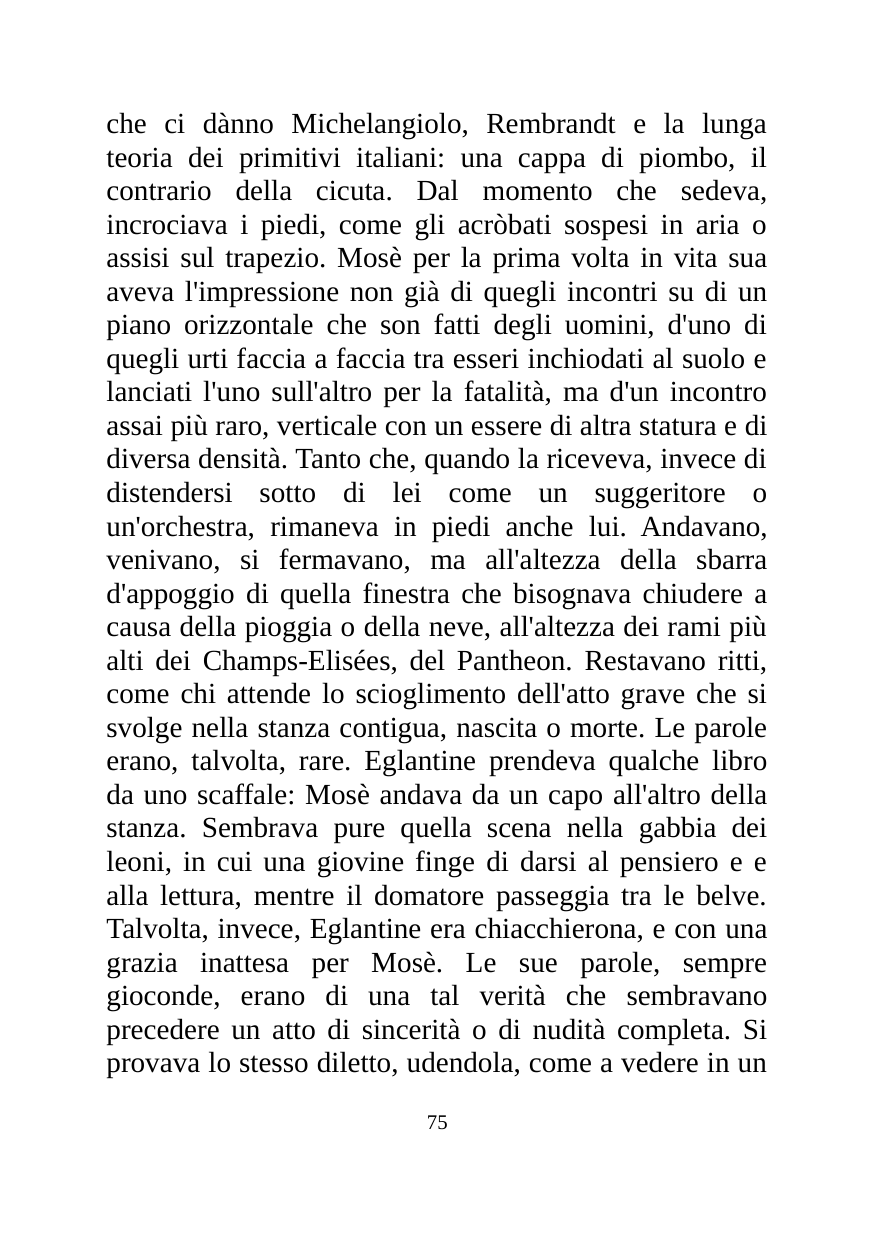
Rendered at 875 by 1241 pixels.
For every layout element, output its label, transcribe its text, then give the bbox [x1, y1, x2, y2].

text che ci dànno Michelangiolo, Rembrandt e la lunga teoria dei primitivi italiani: una cappa di piombo, il contrario della cicuta. Dal momento che sedeva, incrociava i piedi, come gli acròbati sospesi in aria o assisi sul trapezio. Mosè per la prima volta in vita sua aveva l'impressione non già di quegli incontri su di un piano orizzontale che son fatti degli uomini, d'uno di quegli urti faccia a faccia tra esseri inchiodati al suolo e lanciati l'uno sull'altro per la fatalità, ma d'un incontro assai più raro, verticale con un essere di altra statura e di diversa densità. Tanto che, quando la riceveva, invece di distendersi sotto di lei come un suggeritore o un'orchestra, rimaneva in piedi anche lui. Andavano, venivano, si fermavano, ma all'altezza della sbarra d'appoggio di quella finestra che bisognava chiudere a causa della pioggia o della neve, all'altezza dei rami più alti dei Champs-Elisées, del Pantheon. Restavano ritti, come chi attende lo scioglimento dell'atto grave che si svolge nella stanza contigua, nascita o morte. Le parole erano, talvolta, rare. Eglantine prendeva qualche libro da uno scaffale: Mosè andava da un capo all'altro della stanza. Sembrava pure quella scena nella gabbia dei leoni, in cui una giovine finge di darsi al pensiero e e alla lettura, mentre il domatore passeggia tra le belve. Talvolta, invece, Eglantine era chiacchierona, e con una grazia inattesa per Mosè. Le sue parole, sempre gioconde, erano di una tal verità che sembravano precedere un atto di sincerità o di nudità completa. Si provava lo stesso diletto, udendola, come a vedere in un [106, 106, 768, 1079]
